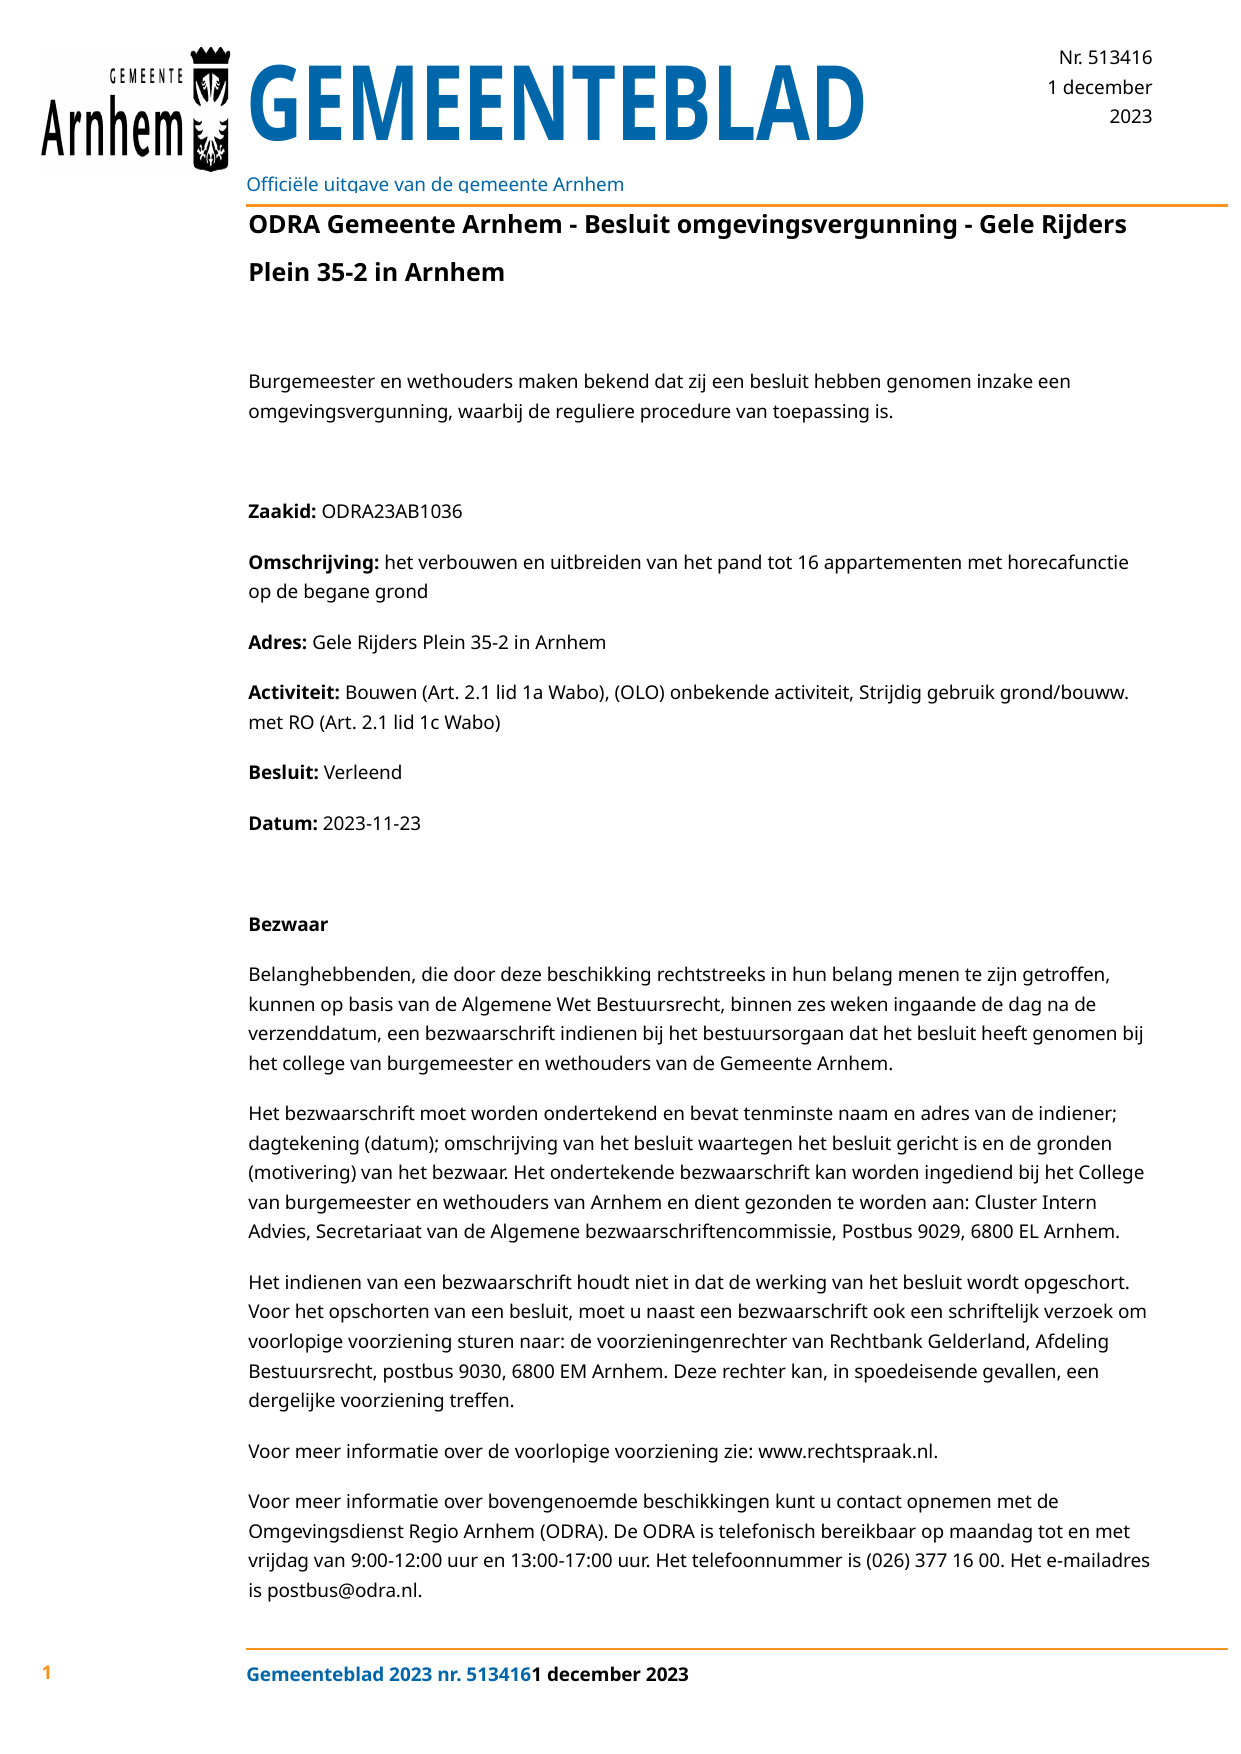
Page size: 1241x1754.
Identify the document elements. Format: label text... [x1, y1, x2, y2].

text Activiteit: Bouwen (Art. 2.1 lid 1a Wabo), (OLO) onbekende activiteit, Strijdig gebruik grond/bouww. met RO (Art. 2.1 lid 1c Wabo) [248, 679, 1152, 735]
text Voor meer informatie over bovengenoemde beschikkingen kunt u contact opnemen met de Omgevingsdienst Regio Arnhem (ODRA). De ODRA is telefonisch bereikbaar op maandag tot en met vrijdag van 9:00-12:00 uur en 13:00-17:00 uur. Het telefoonnummer is (026) 377 16 00. Het e-mailadres is postbus@odra.nl. [248, 1488, 1152, 1603]
text Het bezwaarschrift moet worden ondertekend en bevat tenminste naam en adres van de indiener; dagtekening (datum); omschrijving van het besluit waartegen het besluit gericht is en de gronden (motivering) van het bezwaar. Het ondertekende bezwaarschrift kan worden ingediend bij het College van burgemeester en wethouders van Arnhem en dient gezonden te worden aan: Cluster Intern Advies, Secretariaat van de Algemene bezwaarschriftencommissie, Postbus 9029, 6800 EL Arnhem. [248, 1100, 1152, 1244]
text Voor meer informatie over de voorlopige voorziening zie: www.rechtspraak.nl. [248, 1438, 1152, 1464]
text Belanghebbenden, die door deze beschikking rechtstreeks in hun belang menen te zijn getroffen, kunnen op basis van de Algemene Wet Bestuursrecht, binnen zes weken ingaande de dag na de verzenddatum, een bezwaarschrift indienen bij het bestuursorgaan dat het besluit heeft genomen bij het college van burgemeester en wethouders van de Gemeente Arnhem. [248, 961, 1152, 1076]
text Adres: Gele Rijders Plein 35-2 in Arnhem [248, 629, 1152, 655]
text ODRA Gemeente Arnhem - Besluit omgevingsvergunning - Gele Rijders Plein 35-2 in Arnhem [248, 207, 1152, 288]
text Omschrijving: het verbouwen en uitbreiden van het pand tot 16 appartementen met horecafunctie op de begane grond [248, 549, 1152, 604]
picture [41, 47, 231, 172]
text Het indienen van een bezwaarschrift houdt niet in dat de werking van het besluit wordt opgeschort. Voor het opschorten van een besluit, moet u naast een bezwaarschrift ook een schriftelijk verzoek om voorlopige voorziening sturen naar: de voorzieningenrechter van Rechtbank Gelderland, Afdeling Bestuursrecht, postbus 9030, 6800 EM Arnhem. Deze rechter kan, in spoedeisende gevallen, een dergelijke voorziening treffen. [248, 1269, 1152, 1413]
text Bezwaar [248, 911, 1152, 937]
text Zaakid: ODRA23AB1036 [248, 499, 1152, 524]
text Datum: 2023-11-23 [248, 810, 1152, 836]
text Burgemeester en wethouders maken bekend dat zij een besluit hebben genomen inzake een omgevingsvergunning, waarbij de reguliere procedure van toepassing is. [248, 368, 1152, 424]
text Besluit: Verleend [248, 759, 1152, 785]
